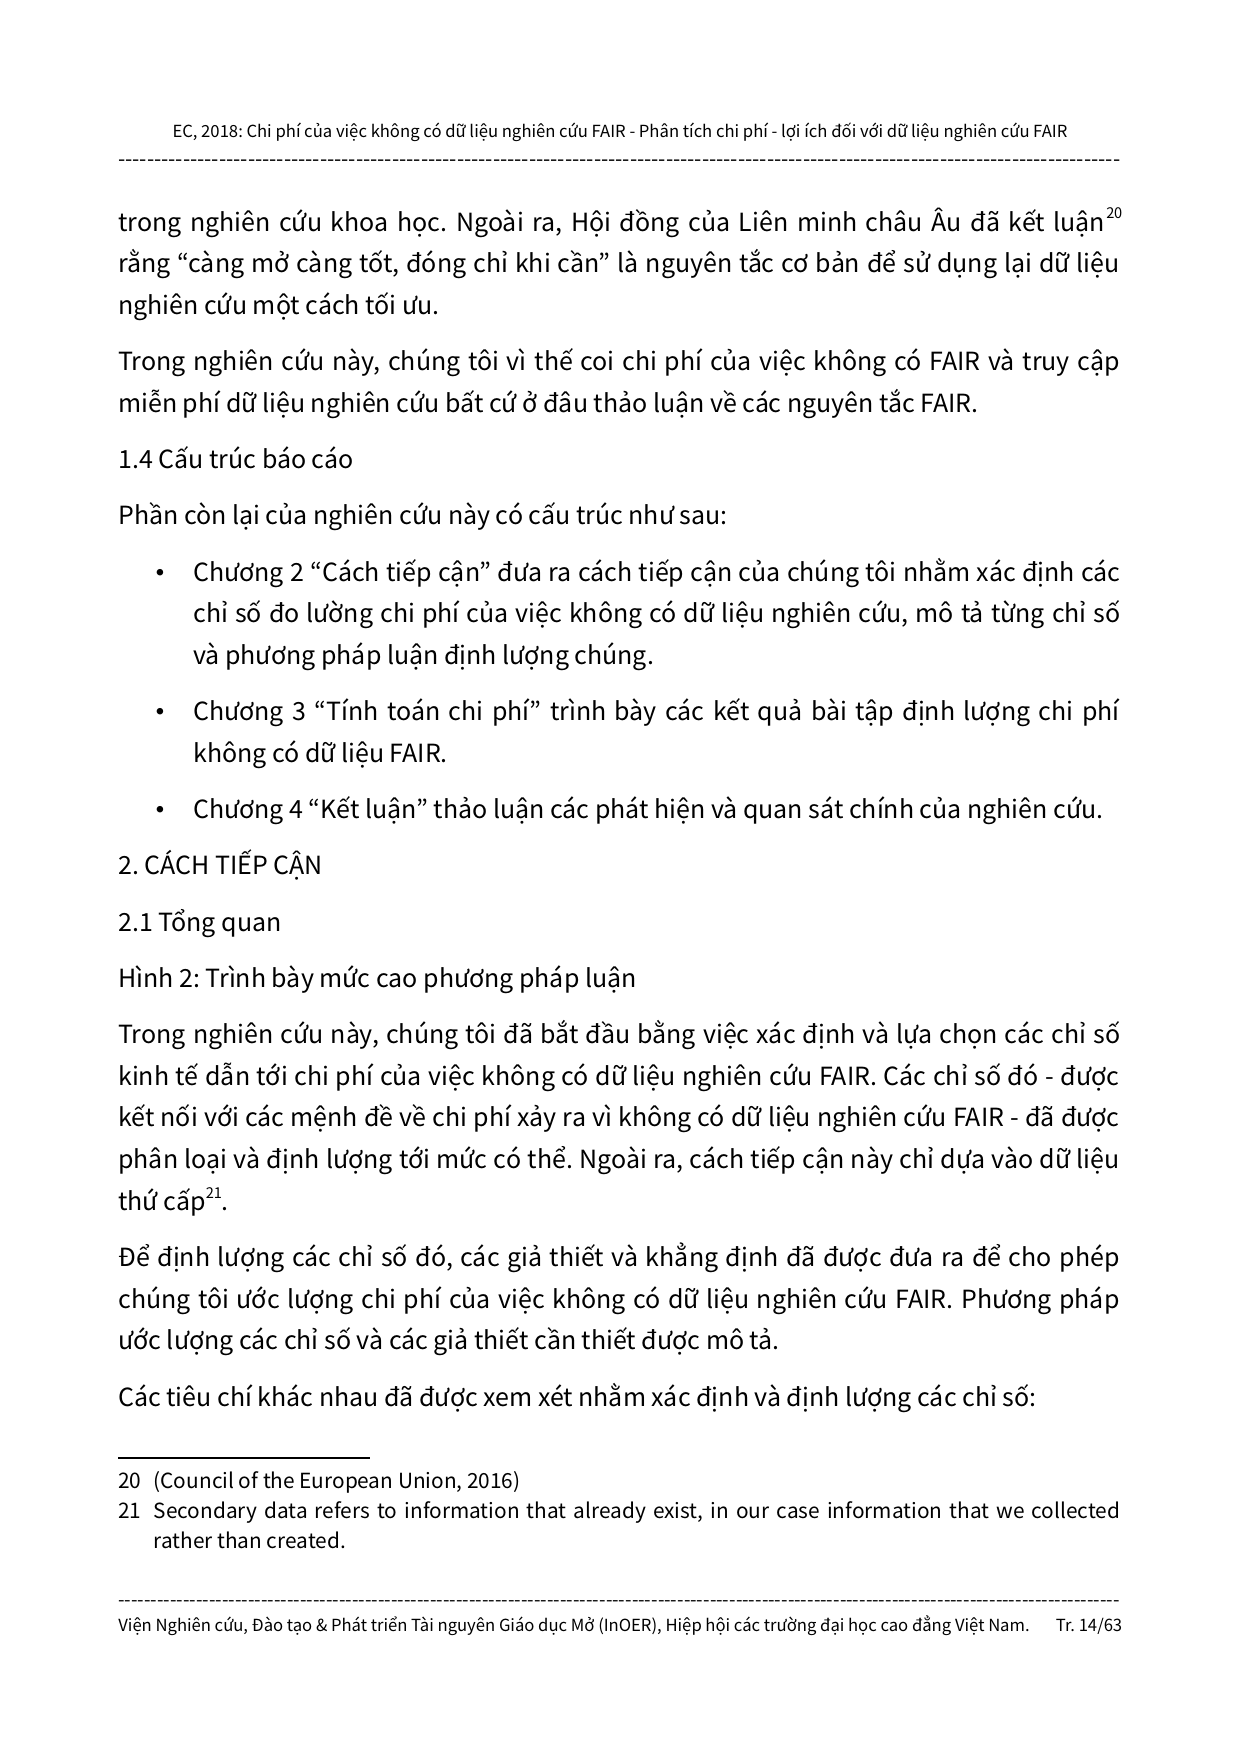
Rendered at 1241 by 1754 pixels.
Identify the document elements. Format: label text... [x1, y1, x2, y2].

text Để định lượng các chỉ số đó, các giả thiết và khẳng định đã được đưa ra để cho phép chúng tôi ước lượng chi phí của việc không có dữ liệu nghiên cứu FAIR. Phương pháp ước lượng các chỉ số và các giả thiết cần thiết được mô tả. [118, 1237, 1122, 1357]
text (Council of the European Union, 2016) [118, 1464, 1122, 1494]
text Phần còn lại của nghiên cứu này có cấu trúc như sau: [118, 496, 1122, 532]
text 1.4 Cấu trúc báo cáo [118, 439, 1122, 476]
list Chương 3 “Tính toán chi phí” trình bày các kết quả bài tập định lượng chi phí không có dữ liệu FAIR. [156, 692, 1122, 769]
list Chương 2 “Cách tiếp cận” đưa ra cách tiếp cận của chúng tôi nhằm xác định các chỉ số đo lường chi phí của việc không có dữ liệu nghiên cứu, mô tả từng chỉ số và phương pháp luận định lượng chúng. [156, 552, 1122, 672]
text Trong nghiên cứu này, chúng tôi đã bắt đầu bằng việc xác định và lựa chọn các chỉ số kinh tế dẫn tới chi phí của việc không có dữ liệu nghiên cứu FAIR. Các chỉ số đó - được kết nối với các mệnh đề về chi phí xảy ra vì không có dữ liệu nghiên cứu FAIR - đã được phân loại và định lượng tới mức có thể. Ngoài ra, cách tiếp cận này chỉ dựa vào dữ liệu thứ cấp. [118, 1014, 1122, 1217]
text Các tiêu chí khác nhau đã được xem xét nhằm xác định và định lượng các chỉ số: [118, 1377, 1122, 1413]
list Chương 4 “Kết luận” thảo luận các phát hiện và quan sát chính của nghiên cứu. [156, 789, 1122, 826]
text 2.1 Tổng quan [118, 902, 1122, 938]
text Hình 2: Trình bày mức cao phương pháp luận [118, 958, 1122, 994]
text Trong nghiên cứu này, chúng tôi vì thế coi chi phí của việc không có FAIR và truy cập miễn phí dữ liệu nghiên cứu bất cứ ở đâu thảo luận về các nguyên tắc FAIR. [118, 342, 1122, 419]
text Secondary data refers to information that already exist, in our case information that we collected rather than created. [118, 1494, 1122, 1555]
text trong nghiên cứu khoa học. Ngoài ra, Hội đồng của Liên minh châu Âu đã kết luận rằng “càng mở càng tốt, đóng chỉ khi cần” là nguyên tắc cơ bản để sử dụng lại dữ liệu nghiên cứu một cách tối ưu. [118, 202, 1122, 322]
text 2. CÁCH TIẾP CẬN [118, 846, 1122, 882]
